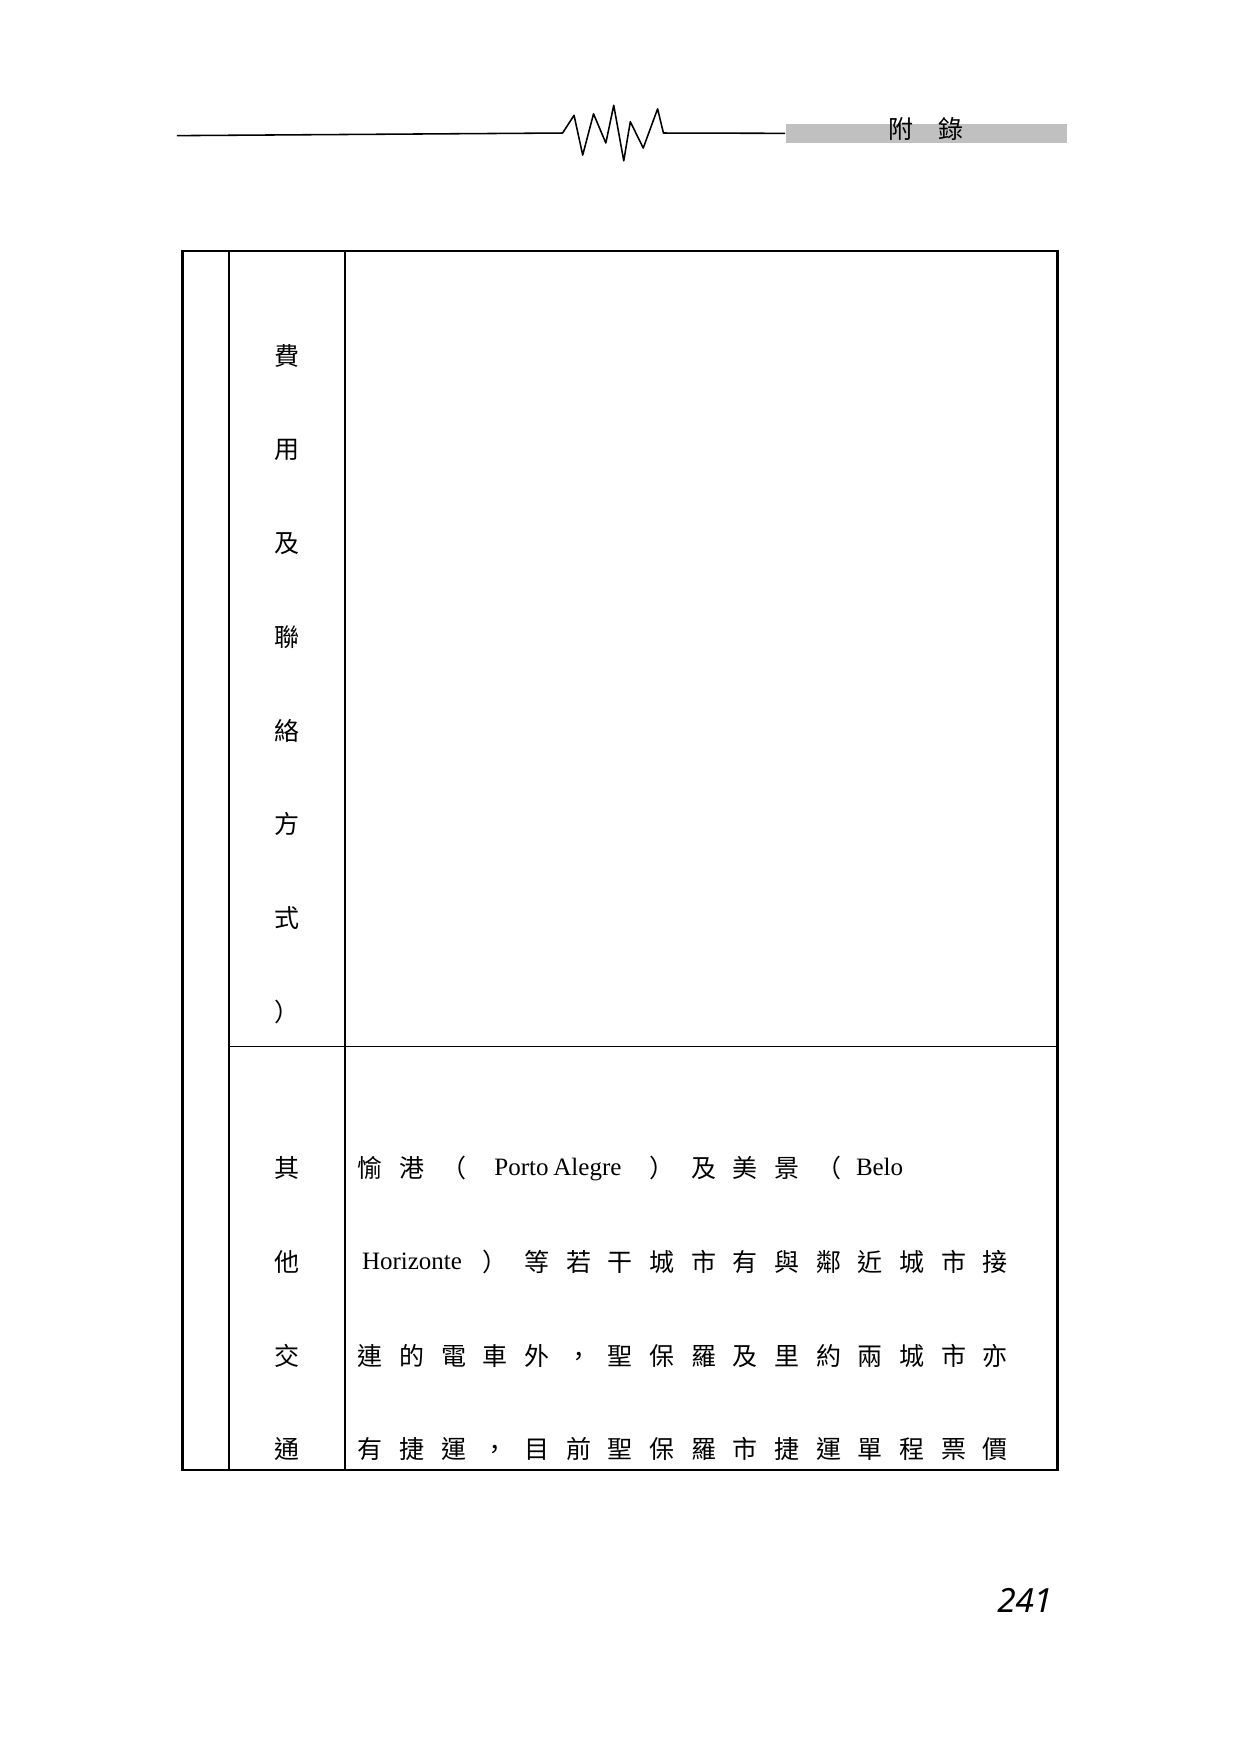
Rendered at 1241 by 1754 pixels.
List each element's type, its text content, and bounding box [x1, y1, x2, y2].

table_cell [346, 252, 1056, 1046]
table_cell 交通 [184, 252, 228, 1469]
table_cell 愉港（Porto Alegre）及美景（Belo Horizonte）等若干城市有與鄰近城市接連的電車外，聖保羅及里約兩城市亦有捷運，目前聖保羅市捷運單程票價 [346, 1047, 1056, 1469]
table_cell 費用及聯絡方式） [230, 252, 344, 1046]
table_cell 其他交通 [230, 1047, 344, 1469]
